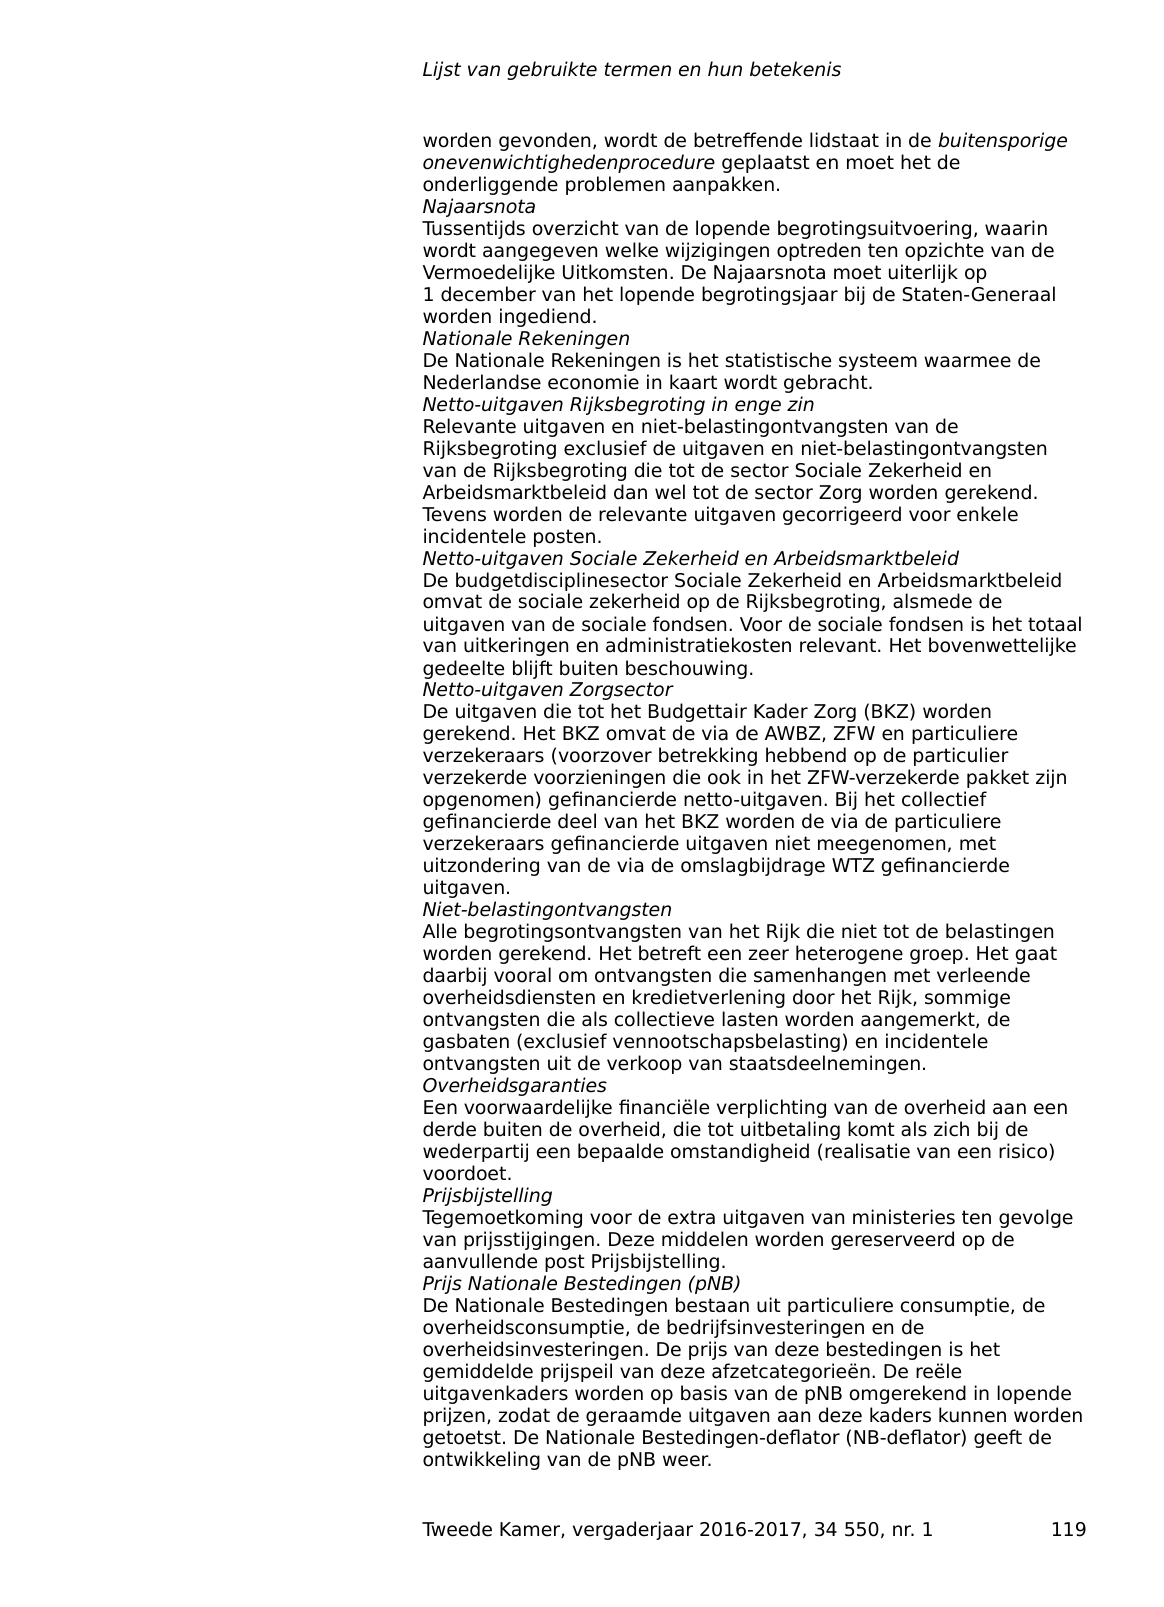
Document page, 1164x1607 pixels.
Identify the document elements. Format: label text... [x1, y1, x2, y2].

text Relevante uitgaven en niet-belastingontvangsten van de Rijksbegroting exclusief de uitgaven en niet-belastingontvangsten van de Rijksbegroting die tot de sector Sociale Zekerheid en Arbeidsmarktbeleid dan wel tot de sector Zorg worden gerekend. Tevens worden de relevante uitgaven gecorrigeerd voor enkele incidentele posten. [422, 416, 1087, 547]
text Netto-uitgaven Sociale Zekerheid en Arbeidsmarktbeleid [422, 547, 1087, 569]
text Een voorwaardelijke financiële verplichting van de overheid aan een derde buiten de overheid, die tot uitbetaling komt als zich bij de wederpartij een bepaalde omstandigheid (realisatie van een risico) voordoet. [422, 1097, 1087, 1185]
text Overheidsgaranties [422, 1075, 1087, 1097]
text Niet-belastingontvangsten [422, 899, 1087, 921]
text Nationale Rekeningen [422, 328, 1087, 350]
text De Nationale Bestedingen bestaan uit particuliere consumptie, de overheidsconsumptie, de bedrijfsinvesteringen en de overheidsinvesteringen. De prijs van deze bestedingen is het gemiddelde prijspeil van deze afzetcategorieën. De reële uitgavenkaders worden op basis van de pNB omgerekend in lopende prijzen, zodat de geraamde uitgaven aan deze kaders kunnen worden getoetst. De Nationale Bestedingen-deflator (NB-deflator) geeft de ontwikkeling van de pNB weer. [422, 1295, 1087, 1471]
text Alle begrotingsontvangsten van het Rijk die niet tot de belastingen worden gerekend. Het betreft een zeer heterogene groep. Het gaat daarbij vooral om ontvangsten die samenhangen met verleende overheidsdiensten en kredietverlening door het Rijk, sommige ontvangsten die als collectieve lasten worden aangemerkt, de gasbaten (exclusief vennootschapsbelasting) en incidentele ontvangsten uit de verkoop van staatsdeelnemingen. [422, 921, 1087, 1075]
text De Nationale Rekeningen is het statistische systeem waarmee de Nederlandse economie in kaart wordt gebracht. [422, 350, 1087, 394]
text worden gevonden, wordt de betreffende lidstaat in de buitensporige onevenwichtighedenprocedure geplaatst en moet het de onderliggende problemen aanpakken. [422, 130, 1087, 196]
text Prijsbijstelling [422, 1185, 1087, 1207]
text Tussentijds overzicht van de lopende begrotingsuitvoering, waarin wordt aangegeven welke wijzigingen optreden ten opzichte van de Vermoedelijke Uitkomsten. De Najaarsnota moet uiterlijk op 1 december van het lopende begrotingsjaar bij de Staten-Generaal worden ingediend. [422, 218, 1087, 328]
text Netto-uitgaven Zorgsector [422, 679, 1087, 701]
text De budgetdisciplinesector Sociale Zekerheid en Arbeidsmarktbeleid omvat de sociale zekerheid op de Rijksbegroting, alsmede de uitgaven van de sociale fondsen. Voor de sociale fondsen is het totaal van uitkeringen en administratiekosten relevant. Het bovenwettelijke gedeelte blijft buiten beschouwing. [422, 569, 1087, 679]
text Najaarsnota [422, 196, 1087, 218]
text De uitgaven die tot het Budgettair Kader Zorg (BKZ) worden gerekend. Het BKZ omvat de via de AWBZ, ZFW en particuliere verzekeraars (voorzover betrekking hebbend op de particulier verzekerde voorzieningen die ook in het ZFW-verzekerde pakket zijn opgenomen) gefinancierde netto-uitgaven. Bij het collectief gefinancierde deel van het BKZ worden de via de particuliere verzekeraars gefinancierde uitgaven niet meegenomen, met uitzondering van de via de omslagbijdrage WTZ gefinancierde uitgaven. [422, 701, 1087, 899]
text Prijs Nationale Bestedingen (pNB) [422, 1273, 1087, 1295]
text Tegemoetkoming voor de extra uitgaven van ministeries ten gevolge van prijsstijgingen. Deze middelen worden gereserveerd op de aanvullende post Prijsbijstelling. [422, 1207, 1087, 1273]
text Netto-uitgaven Rijksbegroting in enge zin [422, 394, 1087, 416]
